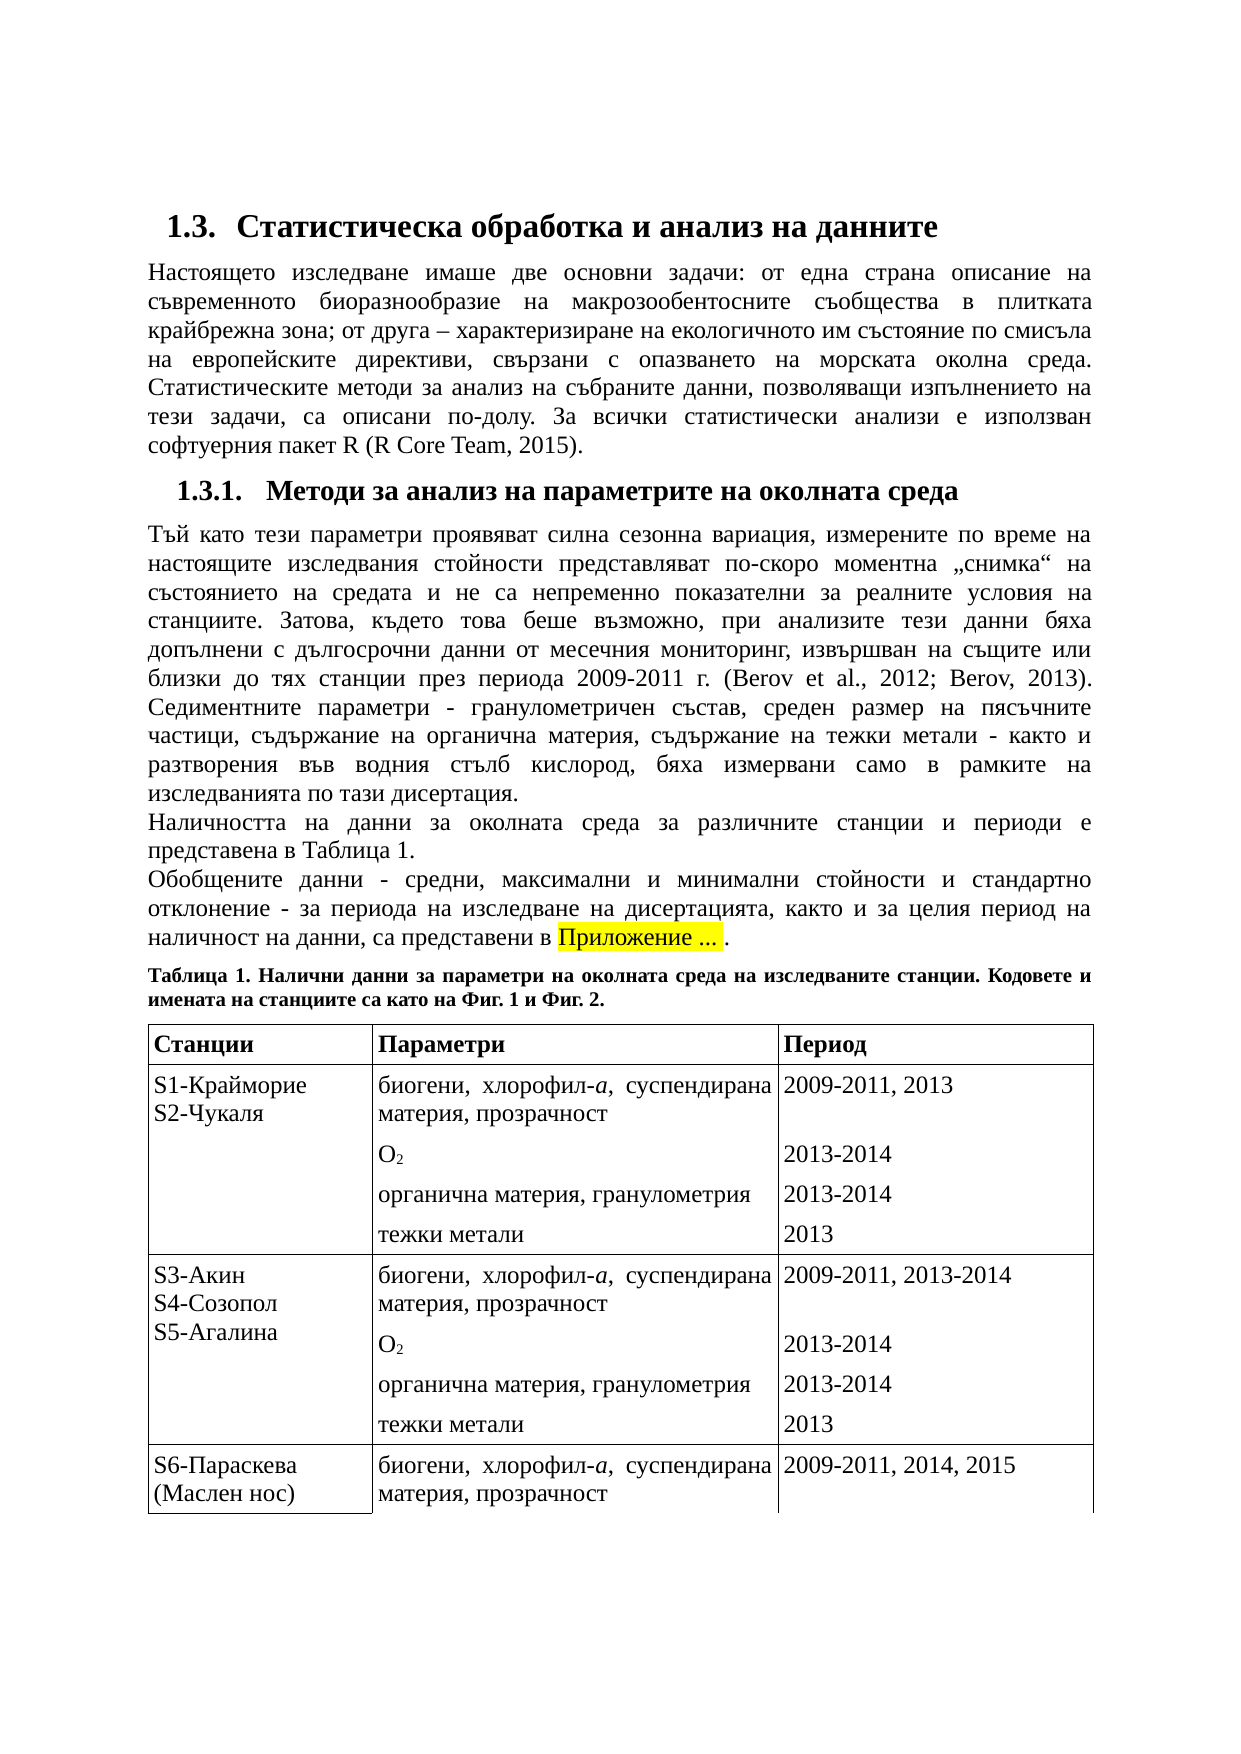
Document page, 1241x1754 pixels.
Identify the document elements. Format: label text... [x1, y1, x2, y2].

table_cell тежки метали [373, 1404, 778, 1444]
subtitle Методи за анализ на параметрите на околната среда [242, 473, 1093, 507]
table_cell 2013 [779, 1214, 1093, 1254]
table_cell 2009-2011, 2013-2014 [779, 1255, 1093, 1323]
table_cell биогени, хлорофил-а, суспендирана материя, прозрачност [373, 1255, 778, 1323]
table_cell 2013 [779, 1404, 1093, 1444]
table_cell тежки метали [373, 1214, 778, 1254]
table_cell 2009-2011, 2014, 2015 [779, 1445, 1093, 1513]
table_cell 2013-2014 [779, 1363, 1093, 1404]
text Наличността на данни за околната среда за различните станции и периоди е представена в Таблица 1. [148, 807, 1093, 864]
text Обобщените данни - средни, максимални и минимални стойности и стандартно отклонение - за периода на изследване на дисертацията, както и за целия период на наличност на данни, са представени в Приложение ... . [148, 864, 1093, 951]
text Таблица 1. Налични данни за параметри на околната среда на изследваните станции. Кодовете и имената на станциите са като на Фиг. 1 и Фиг. 2. [148, 963, 1093, 1011]
text Настоящето изследване имаше две основни задачи: от една страна описание на съвременното биоразнообразие на макрозообентосните съобщества в плитката крайбрежна зона; от друга – характеризиране на екологичното им състояние по смисъла на европейските директиви, свързани с опазването на морската околна среда. Статистическите методи за анализ на събраните данни, позволяващи изпълнението на тези задачи, са описани по-долу. За всички статистически анализи е използван софтуерния пакет R (R Core Team, 2015). [148, 257, 1093, 459]
table_cell органична материя, гранулометрия [373, 1173, 778, 1214]
table_cell биогени, хлорофил-а, суспендирана материя, прозрачност [373, 1445, 778, 1513]
text Тъй като тези параметри проявяват силна сезонна вариация, измерените по време на настоящите изследвания стойности представляват по-скоро моментна „снимка“ на състоянието на средата и не са непременно показателни за реалните условия на станциите. Затова, където това беше възможно, при анализите тези данни бяха допълнени с дългосрочни данни от месечния мониторинг, извършван на същите или близки до тях станции през периода 2009-2011 г. (Berov et al., 2012; Berov, 2013). Седиментните параметри - гранулометричен състав, среден размер на пясъчните частици, съдържание на органична материя, съдържание на тежки метали - както и разтворения във водния стълб кислород, бяха измервани само в рамките на изследванията по тази дисертация. [148, 519, 1093, 807]
table_cell S3-Акин S4-Созопол S5-Агалина [149, 1255, 372, 1444]
table_cell S1-Крайморие S2-Чукаля [149, 1065, 372, 1254]
table_cell 2009-2011, 2013 [779, 1065, 1093, 1133]
subtitle Статистическа обработка и анализ на данните [224, 207, 1093, 245]
table_cell О2 [373, 1323, 778, 1363]
table_cell 2013-2014 [779, 1133, 1093, 1173]
table_header Параметри [373, 1025, 778, 1064]
table_header Период [779, 1025, 1093, 1064]
table_cell органична материя, гранулометрия [373, 1363, 778, 1404]
table_header Станции [149, 1025, 372, 1064]
table_cell S6-Параскева (Маслен нос) [149, 1445, 372, 1513]
table_cell 2013-2014 [779, 1323, 1093, 1363]
table_cell биогени, хлорофил-а, суспендирана материя, прозрачност [373, 1065, 778, 1133]
table_cell 2013-2014 [779, 1173, 1093, 1214]
table_cell О2 [373, 1133, 778, 1173]
